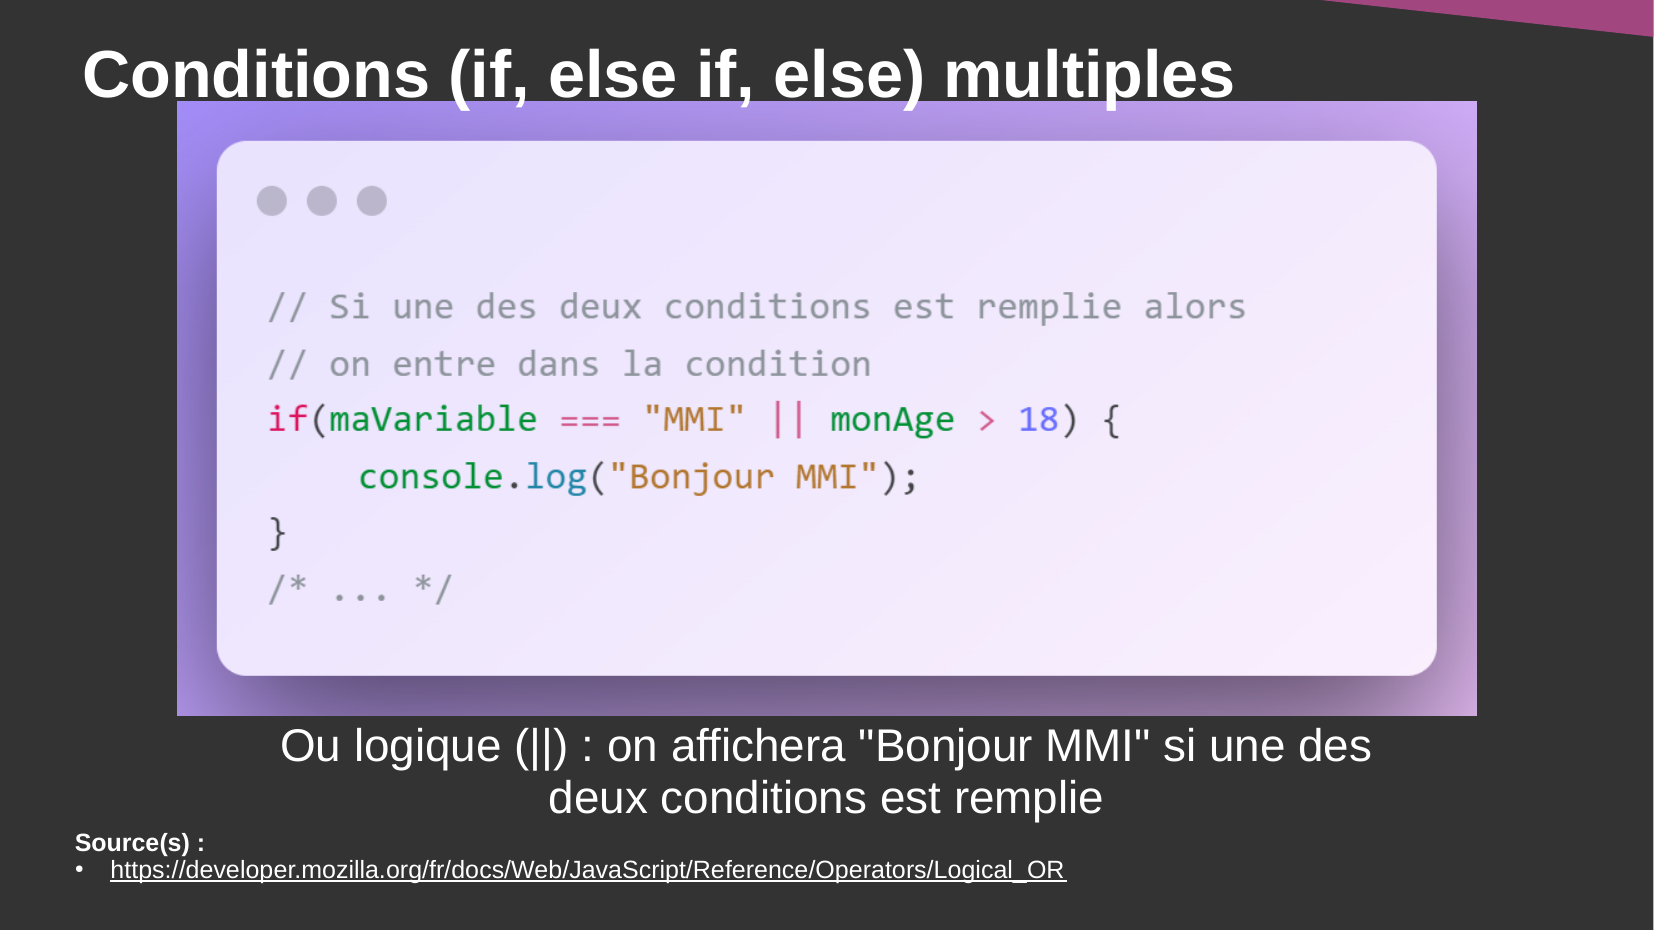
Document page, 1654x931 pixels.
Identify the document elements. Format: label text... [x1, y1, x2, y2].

title Ou logique (||) : on affichera "Bonjour MMI" si une des deux conditions est remplie [271, 720, 1383, 823]
picture [177, 114, 1477, 716]
title Conditions (if, else if, else) multiples [82, 37, 1571, 114]
text_box Source(s) : https://developer.mozilla.org/fr/docs/Web/JavaScript/Reference/Operators/Logical_OR [60, 820, 1583, 892]
text_box [1320, 0, 1654, 37]
